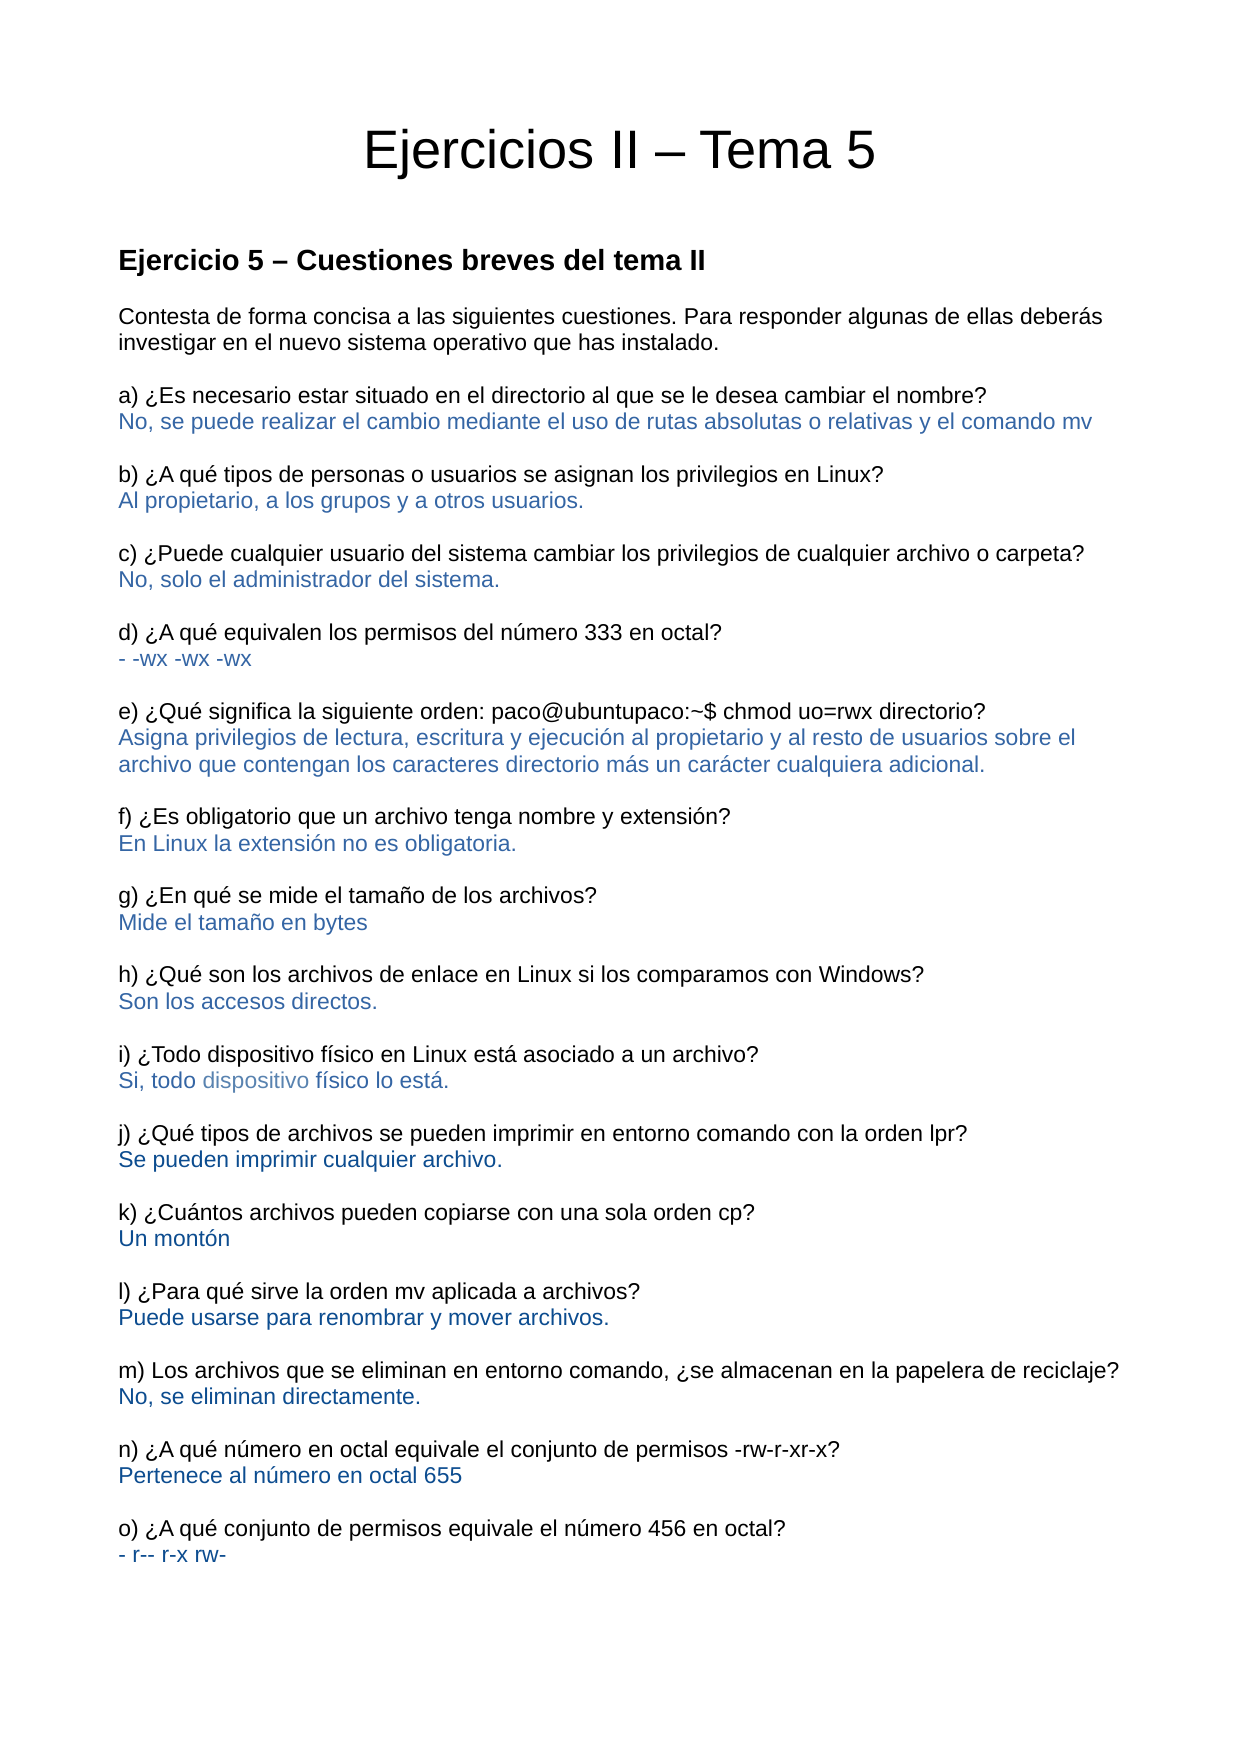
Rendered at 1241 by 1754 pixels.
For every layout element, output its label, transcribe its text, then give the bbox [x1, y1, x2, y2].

text m) Los archivos que se eliminan en entorno comando, ¿se almacenan en la papelera de reciclaje? [118, 1357, 1122, 1383]
text k) ¿Cuántos archivos pueden copiarse con una sola orden cp? [118, 1199, 1122, 1225]
text c) ¿Puede cualquier usuario del sistema cambiar los privilegios de cualquier archivo o carpeta? [118, 540, 1122, 566]
text No, solo el administrador del sistema. [118, 566, 1122, 592]
text Son los accesos directos. [118, 988, 1122, 1014]
text j) ¿Qué tipos de archivos se pueden imprimir en entorno comando con la orden lpr? [118, 1119, 1122, 1146]
text Puede usarse para renombrar y mover archivos. [118, 1304, 1122, 1330]
text b) ¿A qué tipos de personas o usuarios se asignan los privilegios en Linux? [118, 461, 1122, 487]
text Ejercicios II – Tema 5 [118, 118, 1122, 180]
text Ejercicio 5 – Cuestiones breves del tema II [118, 243, 1122, 276]
text En Linux la extensión no es obligatoria. [118, 830, 1122, 856]
text Asigna privilegios de lectura, escritura y ejecución al propietario y al resto de usuarios sobre el archivo que contengan los caracteres directorio más un carácter cualquiera adicional. [118, 724, 1122, 777]
text No, se puede realizar el cambio mediante el uso de rutas absolutas o relativas y el comando mv [118, 408, 1122, 434]
text f) ¿Es obligatorio que un archivo tenga nombre y extensión? [118, 803, 1122, 830]
text Al propietario, a los grupos y a otros usuarios. [118, 487, 1122, 513]
text No, se eliminan directamente. [118, 1383, 1122, 1409]
text - -wx -wx -wx [118, 645, 1122, 672]
text d) ¿A qué equivalen los permisos del número 333 en octal? [118, 619, 1122, 645]
text Pertenece al número en octal 655 [118, 1462, 1122, 1488]
text Si, todo dispositivo físico lo está. [118, 1067, 1122, 1093]
text n) ¿A qué número en octal equivale el conjunto de permisos -rw-r-xr-x? [118, 1436, 1122, 1462]
text g) ¿En qué se mide el tamaño de los archivos? [118, 882, 1122, 909]
text i) ¿Todo dispositivo físico en Linux está asociado a un archivo? [118, 1041, 1122, 1067]
text l) ¿Para qué sirve la orden mv aplicada a archivos? [118, 1278, 1122, 1304]
text Un montón [118, 1225, 1122, 1251]
text - r-- r-x rw- [118, 1541, 1122, 1568]
text e) ¿Qué significa la siguiente orden: paco@ubuntupaco:~$ chmod uo=rwx directorio? [118, 698, 1122, 724]
text h) ¿Qué son los archivos de enlace en Linux si los comparamos con Windows? [118, 961, 1122, 988]
text a) ¿Es necesario estar situado en el directorio al que se le desea cambiar el nombre? [118, 382, 1122, 408]
text Mide el tamaño en bytes [118, 909, 1122, 935]
text Contesta de forma concisa a las siguientes cuestiones. Para responder algunas de ellas deberás investigar en el nuevo sistema operativo que has instalado. [118, 303, 1122, 355]
text o) ¿A qué conjunto de permisos equivale el número 456 en octal? [118, 1515, 1122, 1541]
text Se pueden imprimir cualquier archivo. [118, 1146, 1122, 1172]
